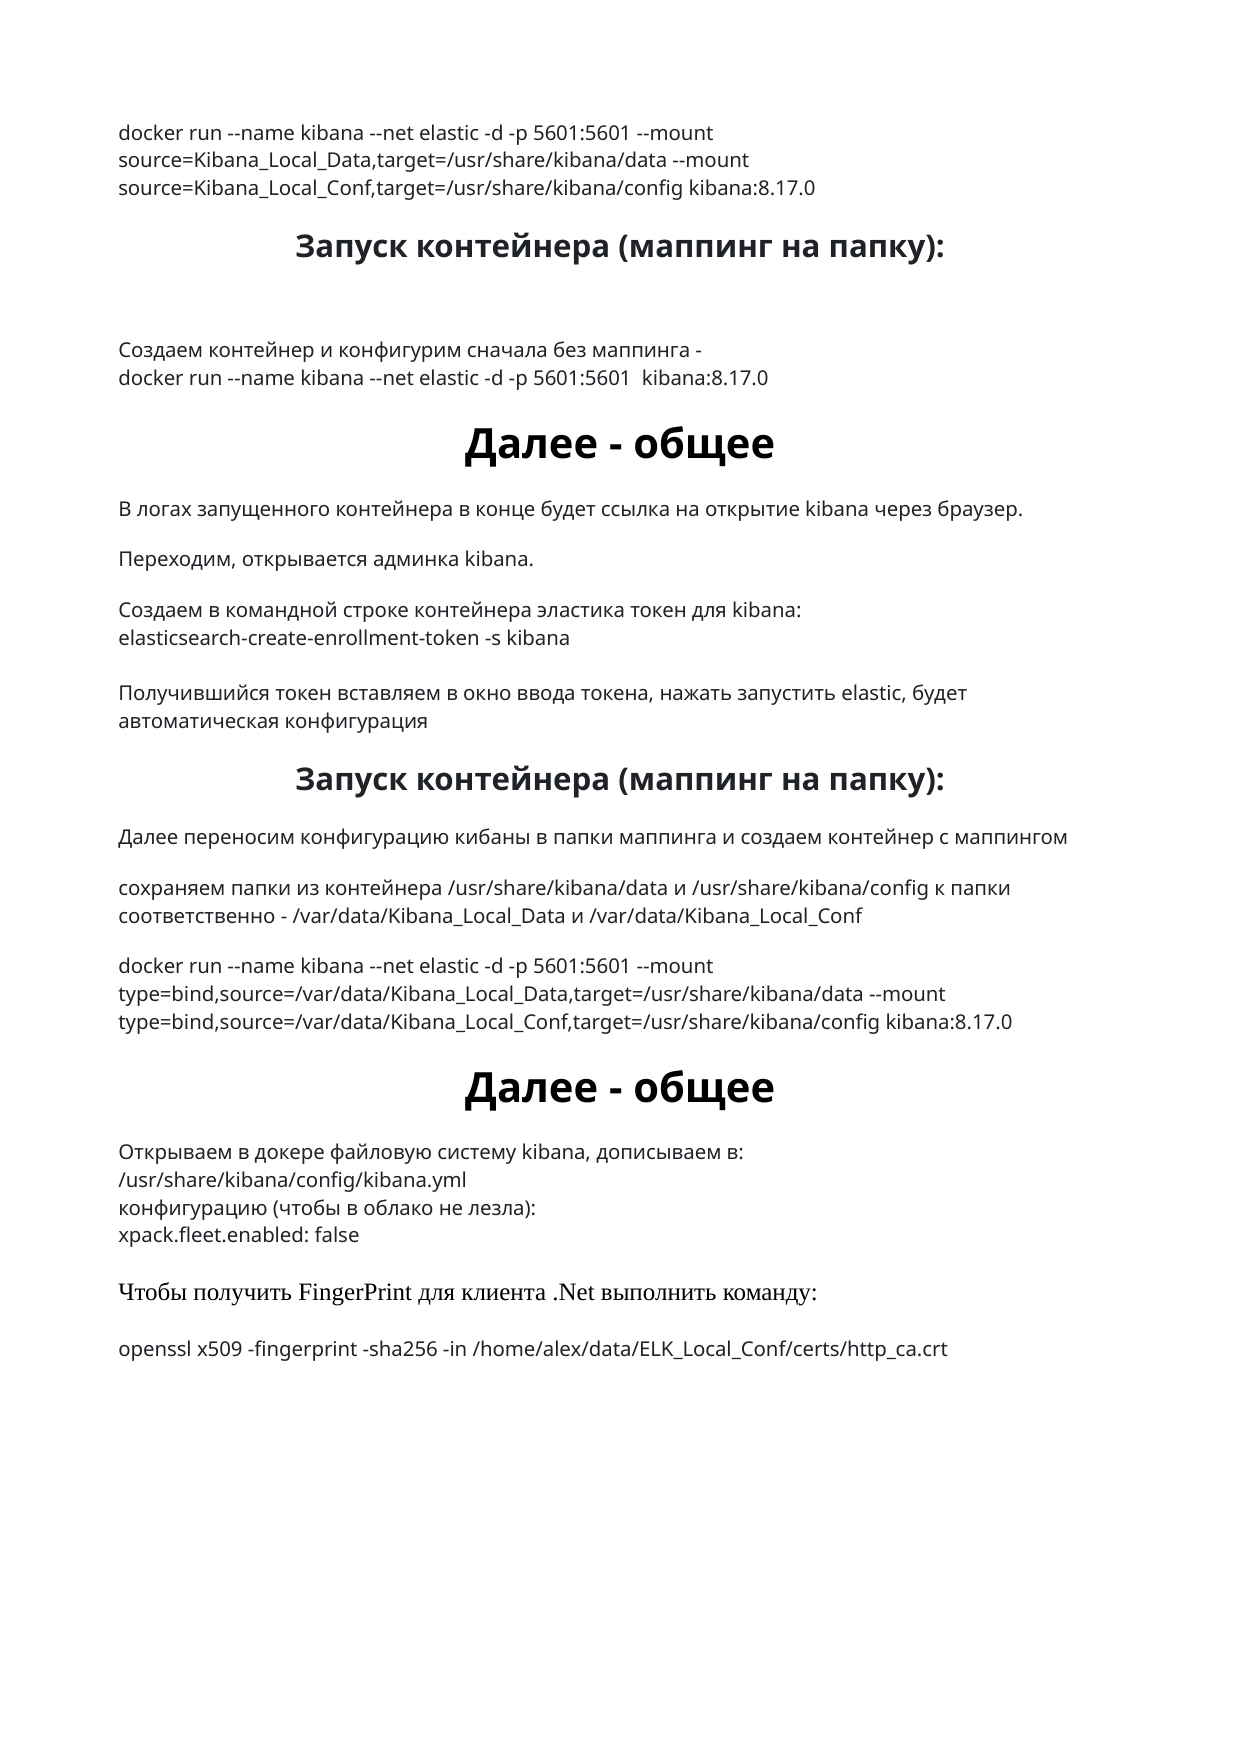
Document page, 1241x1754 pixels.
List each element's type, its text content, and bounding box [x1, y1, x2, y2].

text docker run --name kibana --net elastic -d -p 5601:5601 --mount source=Kibana_Local_Data,target=/usr/share/kibana/data --mount source=Kibana_Local_Conf,target=/usr/share/kibana/config kibana:8.17.0 [118, 118, 1122, 201]
text Переходим, открывается админка kibana. [118, 545, 1122, 573]
text В логах запущенного контейнера в конце будет ссылка на открытие kibana через браузер. [118, 494, 1122, 522]
text Далее - общее [118, 414, 1122, 471]
text Создаем контейнер и конфигурим сначала без маппинга - [118, 336, 1122, 364]
text docker run --name kibana --net elastic -d -p 5601:5601 --mount type=bind,source=/var/data/Kibana_Local_Data,target=/usr/share/kibana/data --mount type=bind,source=/var/data/Kibana_Local_Conf,target=/usr/share/kibana/config kibana:8.17.0 [118, 952, 1122, 1035]
text Запуск контейнера (маппинг на папку): [118, 757, 1122, 800]
text Получившийся токен вставляем в окно ввода токена, нажать запустить elastic, будет автоматическая конфигурация [118, 679, 1122, 734]
text Создаем в командной строке контейнера эластика токен для kibana: [118, 596, 1122, 623]
text xpack.fleet.enabled: false [118, 1221, 1122, 1249]
text /usr/share/kibana/config/kibana.yml [118, 1166, 1122, 1193]
text Далее переносим конфигурацию кибаны в папки маппинга и создаем контейнер с маппингом [118, 823, 1122, 851]
text конфигурацию (чтобы в облако не лезла): [118, 1193, 1122, 1221]
text docker run --name kibana --net elastic -d -p 5601:5601 kibana:8.17.0 [118, 364, 1122, 391]
text elasticsearch-create-enrollment-token -s kibana [118, 623, 1122, 651]
text Запуск контейнера (маппинг на папку): [118, 224, 1122, 267]
text Далее - общее [118, 1058, 1122, 1115]
text сохраняем папки из контейнера /usr/share/kibana/data и /usr/share/kibana/config к папки соответственно - /var/data/Kibana_Local_Data и /var/data/Kibana_Local_Conf [118, 873, 1122, 929]
text Чтобы получить FingerPrint для клиента .Net выполнить команду: [118, 1277, 1122, 1306]
text openssl x509 -fingerprint -sha256 -in /home/alex/data/ELK_Local_Conf/certs/http_ca.crt [118, 1334, 1122, 1362]
text Открываем в докере файловую систему kibana, дописываем в: [118, 1138, 1122, 1166]
